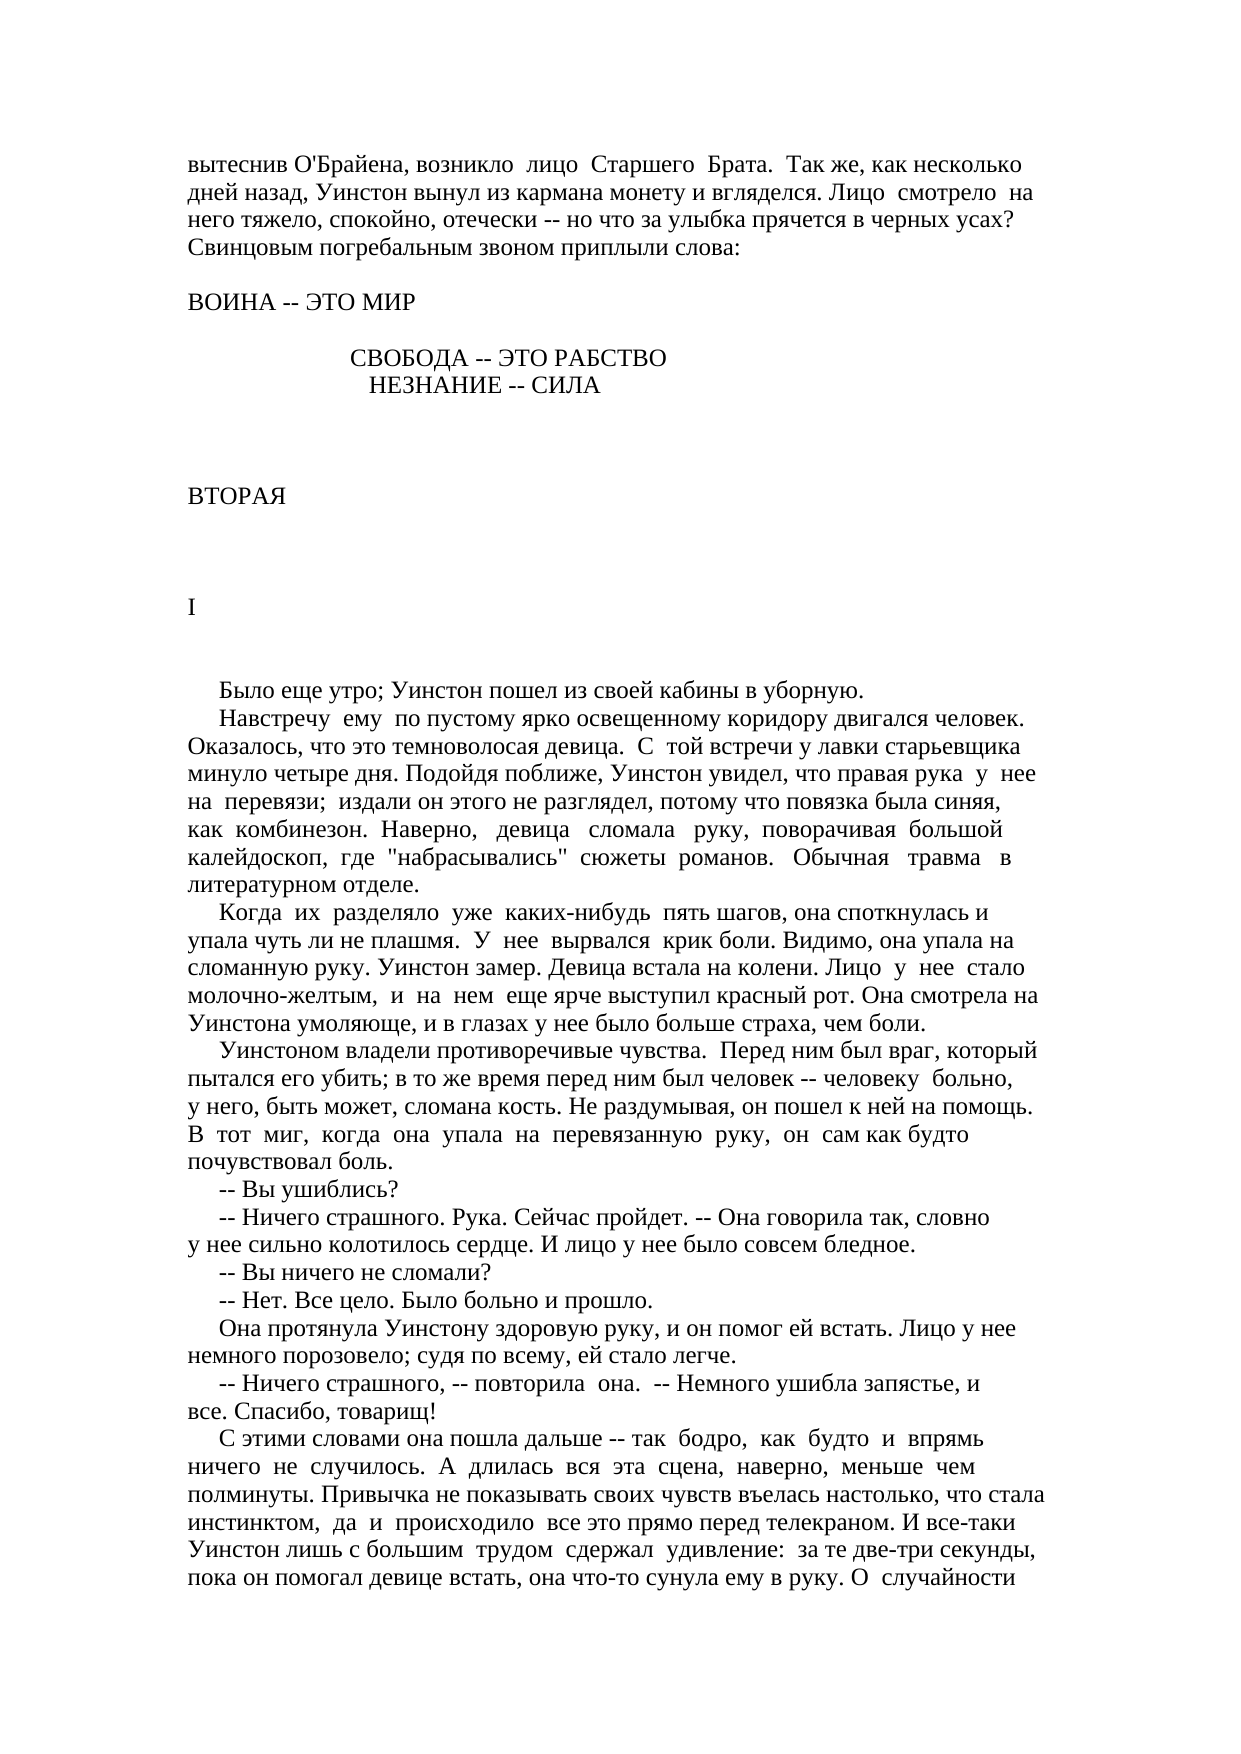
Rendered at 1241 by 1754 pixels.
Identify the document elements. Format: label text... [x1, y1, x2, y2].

text вытеснив О'Брайена, возникло лицо Старшего Брата. Так же, как несколько [187, 150, 1053, 178]
text Уинстона умоляюще, и в глазах у нее было больше страха, чем боли. [187, 1009, 1053, 1037]
text Уинстоном владели противоречивые чувства. Перед ним был враг, который [187, 1037, 1053, 1064]
text -- Ничего страшного, -- повторила она. -- Немного ушибла запястье, и [187, 1369, 1053, 1397]
text него тяжело, спокойно, отечески -- но что за улыбка прячется в черных усах? [187, 205, 1053, 233]
text немного порозовело; судя по всему, ей стало легче. [187, 1341, 1053, 1369]
text СВОБОДА -- ЭТО РАБСТВО [187, 344, 1053, 372]
text -- Нет. Все цело. Было больно и прошло. [187, 1286, 1053, 1314]
text -- Вы ушиблись? [187, 1175, 1053, 1203]
text НЕЗНАНИЕ -- СИЛА [187, 372, 1053, 399]
text I [187, 593, 1053, 621]
text Свинцовым погребальным звоном приплыли слова: [187, 233, 1053, 261]
text на перевязи; издали он этого не разглядел, потому что повязка была синяя, [187, 787, 1053, 815]
text Когда их разделяло уже каких-нибудь пять шагов, она споткнулась и [187, 898, 1053, 926]
text -- Ничего страшного. Рука. Сейчас пройдет. -- Она говорила так, словно [187, 1203, 1053, 1231]
text Было еще утро; Уинстон пошел из своей кабины в уборную. [187, 676, 1053, 704]
text -- Вы ничего не сломали? [187, 1258, 1053, 1286]
text литературном отделе. [187, 870, 1053, 898]
text В тот миг, когда она упала на перевязанную руку, он сам как будто [187, 1120, 1053, 1147]
text почувствовал боль. [187, 1147, 1053, 1175]
text дней назад, Уинстон вынул из кармана монету и вгляделся. Лицо смотрело на [187, 178, 1053, 205]
text Навстречу ему по пустому ярко освещенному коридору двигался человек. [187, 704, 1053, 732]
text молочно-желтым, и на нем еще ярче выступил красный рот. Она смотрела на [187, 981, 1053, 1009]
text инстинктом, да и происходило все это прямо перед телекраном. И все-таки [187, 1508, 1053, 1535]
text у нее сильно колотилось сердце. И лицо у нее было совсем бледное. [187, 1231, 1053, 1258]
text минуло четыре дня. Подойдя поближе, Уинстон увидел, что правая рука у нее [187, 759, 1053, 787]
text пытался его убить; в то же время перед ним был человек -- человеку больно, [187, 1064, 1053, 1092]
text ВОИНА -- ЭТО МИР [187, 288, 1053, 316]
text пока он помогал девице встать, она что-то сунула ему в руку. О случайности [187, 1563, 1053, 1591]
text как комбинезон. Наверно, девица сломала руку, поворачивая большой [187, 815, 1053, 843]
text С этими словами она пошла дальше -- так бодро, как будто и впрямь [187, 1424, 1053, 1452]
text Уинстон лишь с большим трудом сдержал удивление: за те две-три секунды, [187, 1535, 1053, 1563]
text Оказалось, что это темноволосая девица. С той встречи у лавки старьевщика [187, 732, 1053, 759]
text все. Спасибо, товарищ! [187, 1397, 1053, 1424]
text сломанную руку. Уинстон замер. Девица встала на колени. Лицо у нее стало [187, 953, 1053, 981]
text калейдоскоп, где "набрасывались" сюжеты романов. Обычная травма в [187, 843, 1053, 870]
text упала чуть ли не плашмя. У нее вырвался крик боли. Видимо, она упала на [187, 926, 1053, 953]
text у него, быть может, сломана кость. Не раздумывая, он пошел к ней на помощь. [187, 1092, 1053, 1120]
text ВТОРАЯ [187, 482, 1053, 510]
text Она протянула Уинстону здоровую руку, и он помог ей встать. Лицо у нее [187, 1314, 1053, 1341]
text ничего не случилось. А длилась вся эта сцена, наверно, меньше чем [187, 1452, 1053, 1480]
text полминуты. Привычка не показывать своих чувств въелась настолько, что стала [187, 1480, 1053, 1508]
